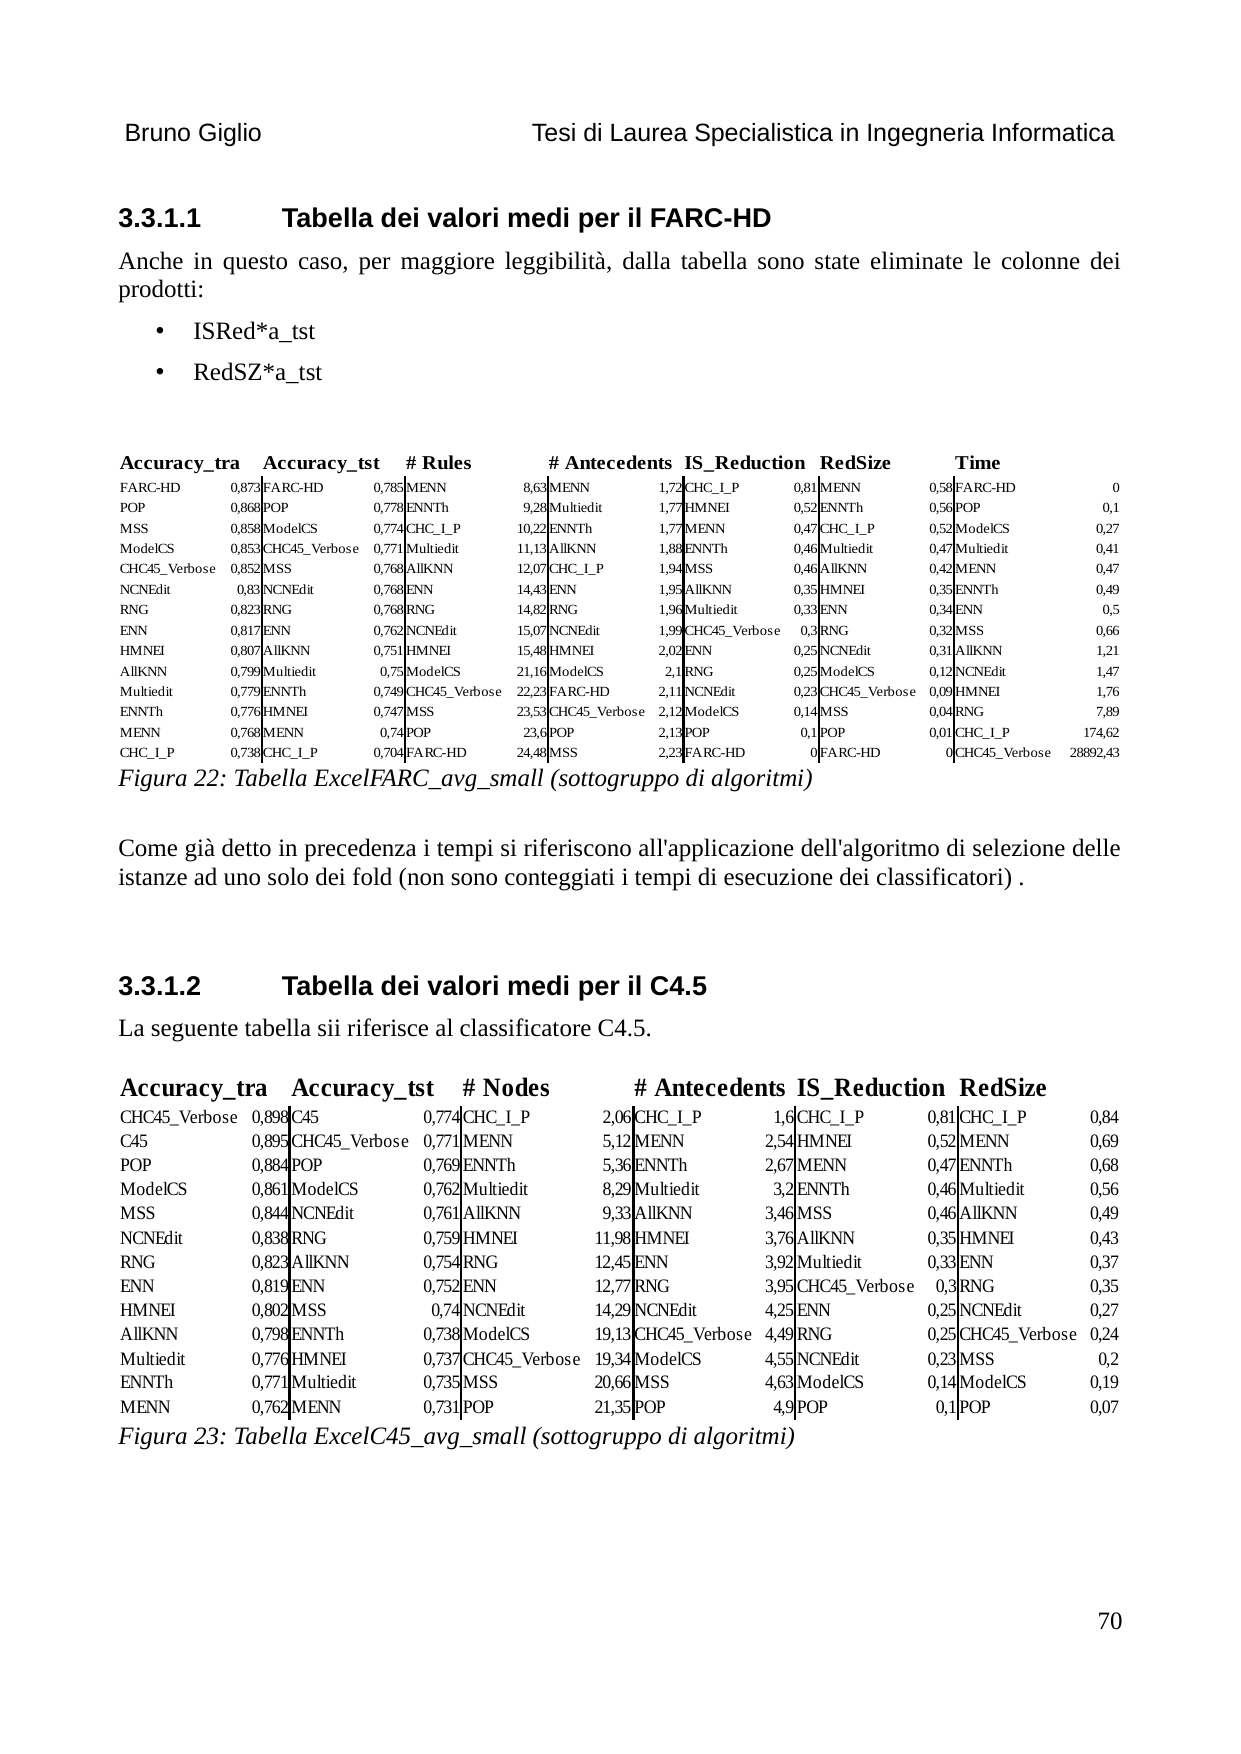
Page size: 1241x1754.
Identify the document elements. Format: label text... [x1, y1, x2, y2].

text Figura 23: Tabella ExcelC45_avg_small (sottogruppo di algoritmi) [118, 1072, 1122, 1450]
subtitle Tabella dei valori medi per il FARC-HD [118, 202, 1122, 233]
text Come già detto in precedenza i tempi si riferiscono all'applicazione dell'algoritmo di selezione delle istanze ad uno solo dei fold (non sono conteggiati i tempi di esecuzione dei classificatori) . [118, 833, 1122, 891]
text Figura 22: Tabella ExcelFARC_avg_small (sottogruppo di algoritmi) [118, 452, 1122, 792]
subtitle Tabella dei valori medi per il C4.5 [118, 970, 1122, 1001]
text La seguente tabella sii riferisce al classificatore C4.5. [118, 1013, 1122, 1042]
list ISRed*a_tst [156, 316, 1122, 344]
list RedSZ*a_tst [156, 357, 1122, 386]
text Anche in questo caso, per maggiore leggibilità, dalla tabella sono state eliminate le colonne dei prodotti: [118, 246, 1122, 303]
